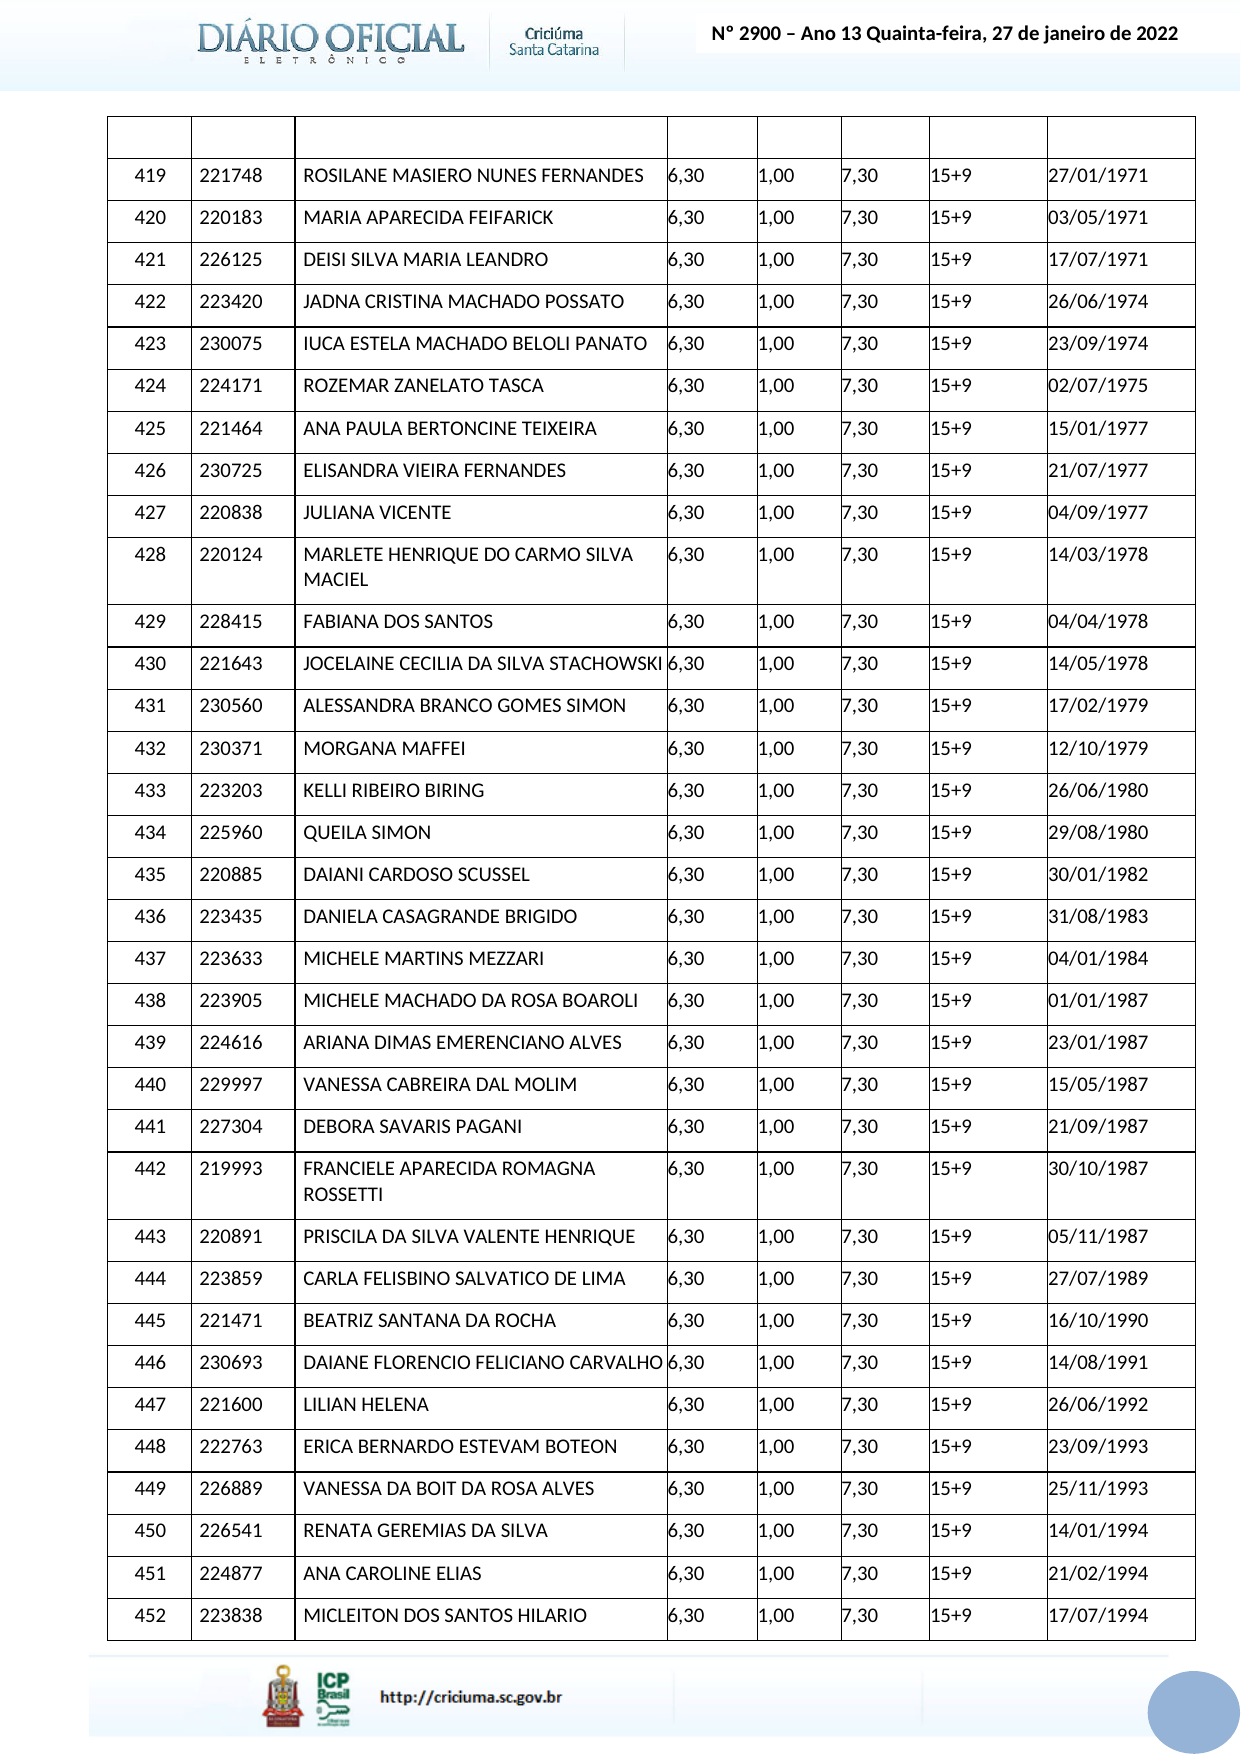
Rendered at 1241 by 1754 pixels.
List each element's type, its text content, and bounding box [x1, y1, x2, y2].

table_cell 15+9 [930, 159, 1047, 200]
table_cell 219993 [192, 1153, 294, 1219]
table_cell 15+9 [930, 1599, 1047, 1640]
table_cell 7,30 [842, 201, 929, 242]
table_cell 221643 [192, 648, 294, 688]
table_cell 444 [108, 1262, 191, 1303]
table_cell 431 [108, 690, 191, 731]
table_cell 7,30 [842, 538, 929, 604]
table_cell 15+9 [930, 496, 1047, 537]
table_cell 221471 [192, 1304, 294, 1345]
table_cell FABIANA DOS SANTOS [296, 605, 667, 646]
table_cell 14/01/1994 [1048, 1515, 1195, 1556]
table_cell 6,30 [668, 1026, 757, 1067]
table_cell 17/02/1979 [1048, 690, 1195, 731]
table_cell 6,30 [668, 1430, 757, 1471]
table_cell MARLETE HENRIQUE DO CARMO SILVA MACIEL [296, 538, 667, 604]
table_cell 6,30 [668, 454, 757, 495]
table_cell 220124 [192, 538, 294, 604]
table_cell 226889 [192, 1473, 294, 1513]
table_cell 434 [108, 816, 191, 857]
table_cell 1,00 [758, 1430, 841, 1471]
table_cell 448 [108, 1430, 191, 1471]
table_cell 15+9 [930, 1557, 1047, 1598]
table_cell 230725 [192, 454, 294, 495]
table_cell 6,30 [668, 201, 757, 242]
table_cell 23/09/1974 [1048, 328, 1195, 368]
table_cell 15+9 [930, 648, 1047, 688]
table_cell 428 [108, 538, 191, 604]
table_cell ALESSANDRA BRANCO GOMES SIMON [296, 690, 667, 731]
table_cell 04/09/1977 [1048, 496, 1195, 537]
table_cell 7,30 [842, 496, 929, 537]
table_cell 15+9 [930, 816, 1047, 857]
table_cell 6,30 [668, 1388, 757, 1429]
table_cell 1,00 [758, 538, 841, 604]
table_cell 1,00 [758, 159, 841, 200]
table_cell 6,30 [668, 1473, 757, 1513]
table_cell 224171 [192, 370, 294, 411]
table_cell 1,00 [758, 732, 841, 773]
table_cell 222763 [192, 1430, 294, 1471]
table_cell 6,30 [668, 648, 757, 688]
table_cell 6,30 [668, 774, 757, 815]
table_cell 15+9 [930, 1388, 1047, 1429]
table_cell 7,30 [842, 1153, 929, 1219]
table_cell 430 [108, 648, 191, 688]
table_cell 1,00 [758, 454, 841, 495]
table_cell 450 [108, 1515, 191, 1556]
table_cell 15+9 [930, 900, 1047, 941]
table_cell FRANCIELE APARECIDA ROMAGNA ROSSETTI [296, 1153, 667, 1219]
table_cell 1,00 [758, 1388, 841, 1429]
table_cell 452 [108, 1599, 191, 1640]
table_cell 14/08/1991 [1048, 1346, 1195, 1387]
table_cell DAIANE FLORENCIO FELICIANO CARVALHO [296, 1346, 667, 1387]
table_cell 1,00 [758, 605, 841, 646]
table_cell ROZEMAR ZANELATO TASCA [296, 370, 667, 411]
table_cell 15+9 [930, 732, 1047, 773]
table_cell 224616 [192, 1026, 294, 1067]
table_cell 7,30 [842, 328, 929, 368]
table_cell 15+9 [930, 1262, 1047, 1303]
table_cell 27/01/1971 [1048, 159, 1195, 200]
table_cell ANA CAROLINE ELIAS [296, 1557, 667, 1598]
table_cell ELISANDRA VIEIRA FERNANDES [296, 454, 667, 495]
table_cell 228415 [192, 605, 294, 646]
table_cell 15+9 [930, 370, 1047, 411]
table_cell 451 [108, 1557, 191, 1598]
table_cell 6,30 [668, 412, 757, 453]
table_cell 15+9 [930, 984, 1047, 1025]
table_cell MICHELE MARTINS MEZZARI [296, 942, 667, 983]
table_cell [296, 117, 667, 158]
table_cell 15/05/1987 [1048, 1068, 1195, 1109]
table_cell MARIA APARECIDA FEIFARICK [296, 201, 667, 242]
table_cell 223905 [192, 984, 294, 1025]
table_cell JADNA CRISTINA MACHADO POSSATO [296, 285, 667, 326]
table_cell 1,00 [758, 858, 841, 899]
table_cell 224877 [192, 1557, 294, 1598]
table_cell 15+9 [930, 1153, 1047, 1219]
table_cell 1,00 [758, 1599, 841, 1640]
table_cell DAIANI CARDOSO SCUSSEL [296, 858, 667, 899]
table_cell 420 [108, 201, 191, 242]
table_cell 449 [108, 1473, 191, 1513]
table_cell DANIELA CASAGRANDE BRIGIDO [296, 900, 667, 941]
table_cell 221464 [192, 412, 294, 453]
table_cell 226541 [192, 1515, 294, 1556]
table_cell 445 [108, 1304, 191, 1345]
table_cell 432 [108, 732, 191, 773]
table_cell 1,00 [758, 1220, 841, 1261]
table_cell 15+9 [930, 454, 1047, 495]
table_cell 7,30 [842, 243, 929, 284]
table_cell 6,30 [668, 1220, 757, 1261]
table_cell 443 [108, 1220, 191, 1261]
table_cell 6,30 [668, 328, 757, 368]
table_cell 7,30 [842, 1026, 929, 1067]
table_cell VANESSA DA BOIT DA ROSA ALVES [296, 1473, 667, 1513]
table_cell MICHELE MACHADO DA ROSA BOAROLI [296, 984, 667, 1025]
table_cell 230693 [192, 1346, 294, 1387]
table_cell 433 [108, 774, 191, 815]
table_cell 03/05/1971 [1048, 201, 1195, 242]
table_cell 15+9 [930, 942, 1047, 983]
table_cell PRISCILA DA SILVA VALENTE HENRIQUE [296, 1220, 667, 1261]
table_cell [1048, 117, 1195, 158]
table_cell 1,00 [758, 285, 841, 326]
table_cell 6,30 [668, 1346, 757, 1387]
table_cell 1,00 [758, 816, 841, 857]
table_cell 30/01/1982 [1048, 858, 1195, 899]
table_cell 442 [108, 1153, 191, 1219]
table_cell 6,30 [668, 1515, 757, 1556]
table_cell 220885 [192, 858, 294, 899]
table_cell 6,30 [668, 942, 757, 983]
table_cell 1,00 [758, 1153, 841, 1219]
table_cell 1,00 [758, 1068, 841, 1109]
table_cell 7,30 [842, 1473, 929, 1513]
table_cell RENATA GEREMIAS DA SILVA [296, 1515, 667, 1556]
table_cell 7,30 [842, 285, 929, 326]
table_cell 1,00 [758, 1515, 841, 1556]
table_cell 26/06/1992 [1048, 1388, 1195, 1429]
table_cell 17/07/1994 [1048, 1599, 1195, 1640]
table_cell 421 [108, 243, 191, 284]
table_cell DEISI SILVA MARIA LEANDRO [296, 243, 667, 284]
table_cell 1,00 [758, 412, 841, 453]
table_cell 15+9 [930, 690, 1047, 731]
table_cell 220838 [192, 496, 294, 537]
table_cell CARLA FELISBINO SALVATICO DE LIMA [296, 1262, 667, 1303]
table_cell JULIANA VICENTE [296, 496, 667, 537]
table_cell 1,00 [758, 496, 841, 537]
table_cell 21/07/1977 [1048, 454, 1195, 495]
table_cell 25/11/1993 [1048, 1473, 1195, 1513]
table_cell 7,30 [842, 1430, 929, 1471]
table_cell 01/01/1987 [1048, 984, 1195, 1025]
table_cell MICLEITON DOS SANTOS HILARIO [296, 1599, 667, 1640]
table_cell 6,30 [668, 538, 757, 604]
table_cell 31/08/1983 [1048, 900, 1195, 941]
table_cell 15+9 [930, 1430, 1047, 1471]
table_cell 1,00 [758, 1262, 841, 1303]
table_cell 15+9 [930, 858, 1047, 899]
table_cell 446 [108, 1346, 191, 1387]
table_cell 6,30 [668, 900, 757, 941]
table_cell 7,30 [842, 942, 929, 983]
table_cell 441 [108, 1110, 191, 1151]
table_cell 27/07/1989 [1048, 1262, 1195, 1303]
table_cell ERICA BERNARDO ESTEVAM BOTEON [296, 1430, 667, 1471]
table_cell 6,30 [668, 159, 757, 200]
table_cell 6,30 [668, 984, 757, 1025]
table_cell 16/10/1990 [1048, 1304, 1195, 1345]
table_cell 21/02/1994 [1048, 1557, 1195, 1598]
table_cell 7,30 [842, 690, 929, 731]
table_cell 6,30 [668, 1304, 757, 1345]
table_cell 7,30 [842, 774, 929, 815]
table_cell 15+9 [930, 1026, 1047, 1067]
table_cell 6,30 [668, 858, 757, 899]
table_cell [842, 117, 929, 158]
table_cell 15+9 [930, 1473, 1047, 1513]
table_cell 425 [108, 412, 191, 453]
table_cell 7,30 [842, 1304, 929, 1345]
table_cell [668, 117, 757, 158]
table_cell 15+9 [930, 1220, 1047, 1261]
table_cell 7,30 [842, 1220, 929, 1261]
table_cell 15+9 [930, 243, 1047, 284]
table_cell 440 [108, 1068, 191, 1109]
table_cell 1,00 [758, 942, 841, 983]
table_cell [192, 117, 294, 158]
table_cell DEBORA SAVARIS PAGANI [296, 1110, 667, 1151]
table_cell 1,00 [758, 1473, 841, 1513]
table_cell 419 [108, 159, 191, 200]
table_cell 1,00 [758, 370, 841, 411]
table_cell 223838 [192, 1599, 294, 1640]
table_cell 1,00 [758, 1110, 841, 1151]
table_cell 1,00 [758, 690, 841, 731]
table_cell 26/06/1980 [1048, 774, 1195, 815]
table_cell 15+9 [930, 774, 1047, 815]
table_cell 05/11/1987 [1048, 1220, 1195, 1261]
table_cell 1,00 [758, 1026, 841, 1067]
table_cell 1,00 [758, 984, 841, 1025]
table_cell 15+9 [930, 328, 1047, 368]
table_cell 6,30 [668, 1599, 757, 1640]
table_cell 7,30 [842, 984, 929, 1025]
table_cell 30/10/1987 [1048, 1153, 1195, 1219]
table_cell 225960 [192, 816, 294, 857]
table_cell 7,30 [842, 1599, 929, 1640]
table_cell 1,00 [758, 774, 841, 815]
table_cell 7,30 [842, 816, 929, 857]
table_cell ANA PAULA BERTONCINE TEIXEIRA [296, 412, 667, 453]
table_cell 6,30 [668, 496, 757, 537]
table_cell 7,30 [842, 1388, 929, 1429]
table_cell KELLI RIBEIRO BIRING [296, 774, 667, 815]
table_cell 6,30 [668, 732, 757, 773]
table_cell 6,30 [668, 816, 757, 857]
table_cell 12/10/1979 [1048, 732, 1195, 773]
table_cell 15+9 [930, 1110, 1047, 1151]
table_cell 426 [108, 454, 191, 495]
table_cell 14/03/1978 [1048, 538, 1195, 604]
table_cell 226125 [192, 243, 294, 284]
table_cell 7,30 [842, 900, 929, 941]
table_cell 1,00 [758, 328, 841, 368]
table_cell 447 [108, 1388, 191, 1429]
table_cell 15+9 [930, 1068, 1047, 1109]
table_cell BEATRIZ SANTANA DA ROCHA [296, 1304, 667, 1345]
table_cell 223420 [192, 285, 294, 326]
table_cell 7,30 [842, 1068, 929, 1109]
table_cell 424 [108, 370, 191, 411]
table_cell 229997 [192, 1068, 294, 1109]
table_cell MORGANA MAFFEI [296, 732, 667, 773]
table_cell 1,00 [758, 1304, 841, 1345]
table_cell 15+9 [930, 1346, 1047, 1387]
table_cell 21/09/1987 [1048, 1110, 1195, 1151]
table_cell 429 [108, 605, 191, 646]
table_cell 1,00 [758, 648, 841, 688]
table_cell 7,30 [842, 159, 929, 200]
table_cell 7,30 [842, 1262, 929, 1303]
table_cell 7,30 [842, 454, 929, 495]
table_cell IUCA ESTELA MACHADO BELOLI PANATO [296, 328, 667, 368]
table_cell 04/01/1984 [1048, 942, 1195, 983]
table_cell 23/01/1987 [1048, 1026, 1195, 1067]
table_cell 7,30 [842, 858, 929, 899]
table_cell 6,30 [668, 1262, 757, 1303]
table_cell 423 [108, 328, 191, 368]
table_cell 23/09/1993 [1048, 1430, 1195, 1471]
table_cell 438 [108, 984, 191, 1025]
table_cell 1,00 [758, 900, 841, 941]
table_cell 221748 [192, 159, 294, 200]
table_cell 227304 [192, 1110, 294, 1151]
table_cell 17/07/1971 [1048, 243, 1195, 284]
table_cell 6,30 [668, 1557, 757, 1598]
table_cell 422 [108, 285, 191, 326]
table_cell 6,30 [668, 1153, 757, 1219]
table_cell LILIAN HELENA [296, 1388, 667, 1429]
table_cell 6,30 [668, 1110, 757, 1151]
table_cell 15+9 [930, 605, 1047, 646]
table_cell 6,30 [668, 690, 757, 731]
table_cell 7,30 [842, 1515, 929, 1556]
table_cell 230560 [192, 690, 294, 731]
table_cell [108, 117, 191, 158]
table_cell 7,30 [842, 732, 929, 773]
table_cell 223633 [192, 942, 294, 983]
table_cell 1,00 [758, 243, 841, 284]
table_cell 230075 [192, 328, 294, 368]
table_cell 223435 [192, 900, 294, 941]
table_cell [930, 117, 1047, 158]
table_cell 7,30 [842, 1557, 929, 1598]
table_cell 26/06/1974 [1048, 285, 1195, 326]
table_cell 6,30 [668, 243, 757, 284]
table_cell QUEILA SIMON [296, 816, 667, 857]
table_cell 7,30 [842, 1110, 929, 1151]
table_cell 02/07/1975 [1048, 370, 1195, 411]
table_cell 14/05/1978 [1048, 648, 1195, 688]
table_cell 7,30 [842, 605, 929, 646]
table_cell 437 [108, 942, 191, 983]
table_cell VANESSA CABREIRA DAL MOLIM [296, 1068, 667, 1109]
table_cell 221600 [192, 1388, 294, 1429]
table_cell 436 [108, 900, 191, 941]
table_cell 220183 [192, 201, 294, 242]
table_cell 230371 [192, 732, 294, 773]
table_cell 223859 [192, 1262, 294, 1303]
table_cell 427 [108, 496, 191, 537]
table_cell ROSILANE MASIERO NUNES FERNANDES [296, 159, 667, 200]
table_cell 6,30 [668, 1068, 757, 1109]
table_cell 29/08/1980 [1048, 816, 1195, 857]
table_cell 15+9 [930, 412, 1047, 453]
table_cell 1,00 [758, 1557, 841, 1598]
table_cell 6,30 [668, 605, 757, 646]
table_cell 439 [108, 1026, 191, 1067]
table_cell 15+9 [930, 538, 1047, 604]
table_cell 6,30 [668, 370, 757, 411]
table_cell 15+9 [930, 285, 1047, 326]
table_cell 1,00 [758, 201, 841, 242]
table_cell 220891 [192, 1220, 294, 1261]
table_cell 7,30 [842, 370, 929, 411]
table_cell 1,00 [758, 1346, 841, 1387]
table_cell 7,30 [842, 1346, 929, 1387]
table_cell [758, 117, 841, 158]
table_cell 7,30 [842, 648, 929, 688]
table_cell 435 [108, 858, 191, 899]
table_cell 7,30 [842, 412, 929, 453]
table_cell 223203 [192, 774, 294, 815]
table_cell 04/04/1978 [1048, 605, 1195, 646]
table_cell 15+9 [930, 201, 1047, 242]
table_cell 15+9 [930, 1304, 1047, 1345]
table_cell 15+9 [930, 1515, 1047, 1556]
table_cell JOCELAINE CECILIA DA SILVA STACHOWSKI [296, 648, 667, 688]
table_cell 6,30 [668, 285, 757, 326]
table_cell ARIANA DIMAS EMERENCIANO ALVES [296, 1026, 667, 1067]
table_cell 15/01/1977 [1048, 412, 1195, 453]
